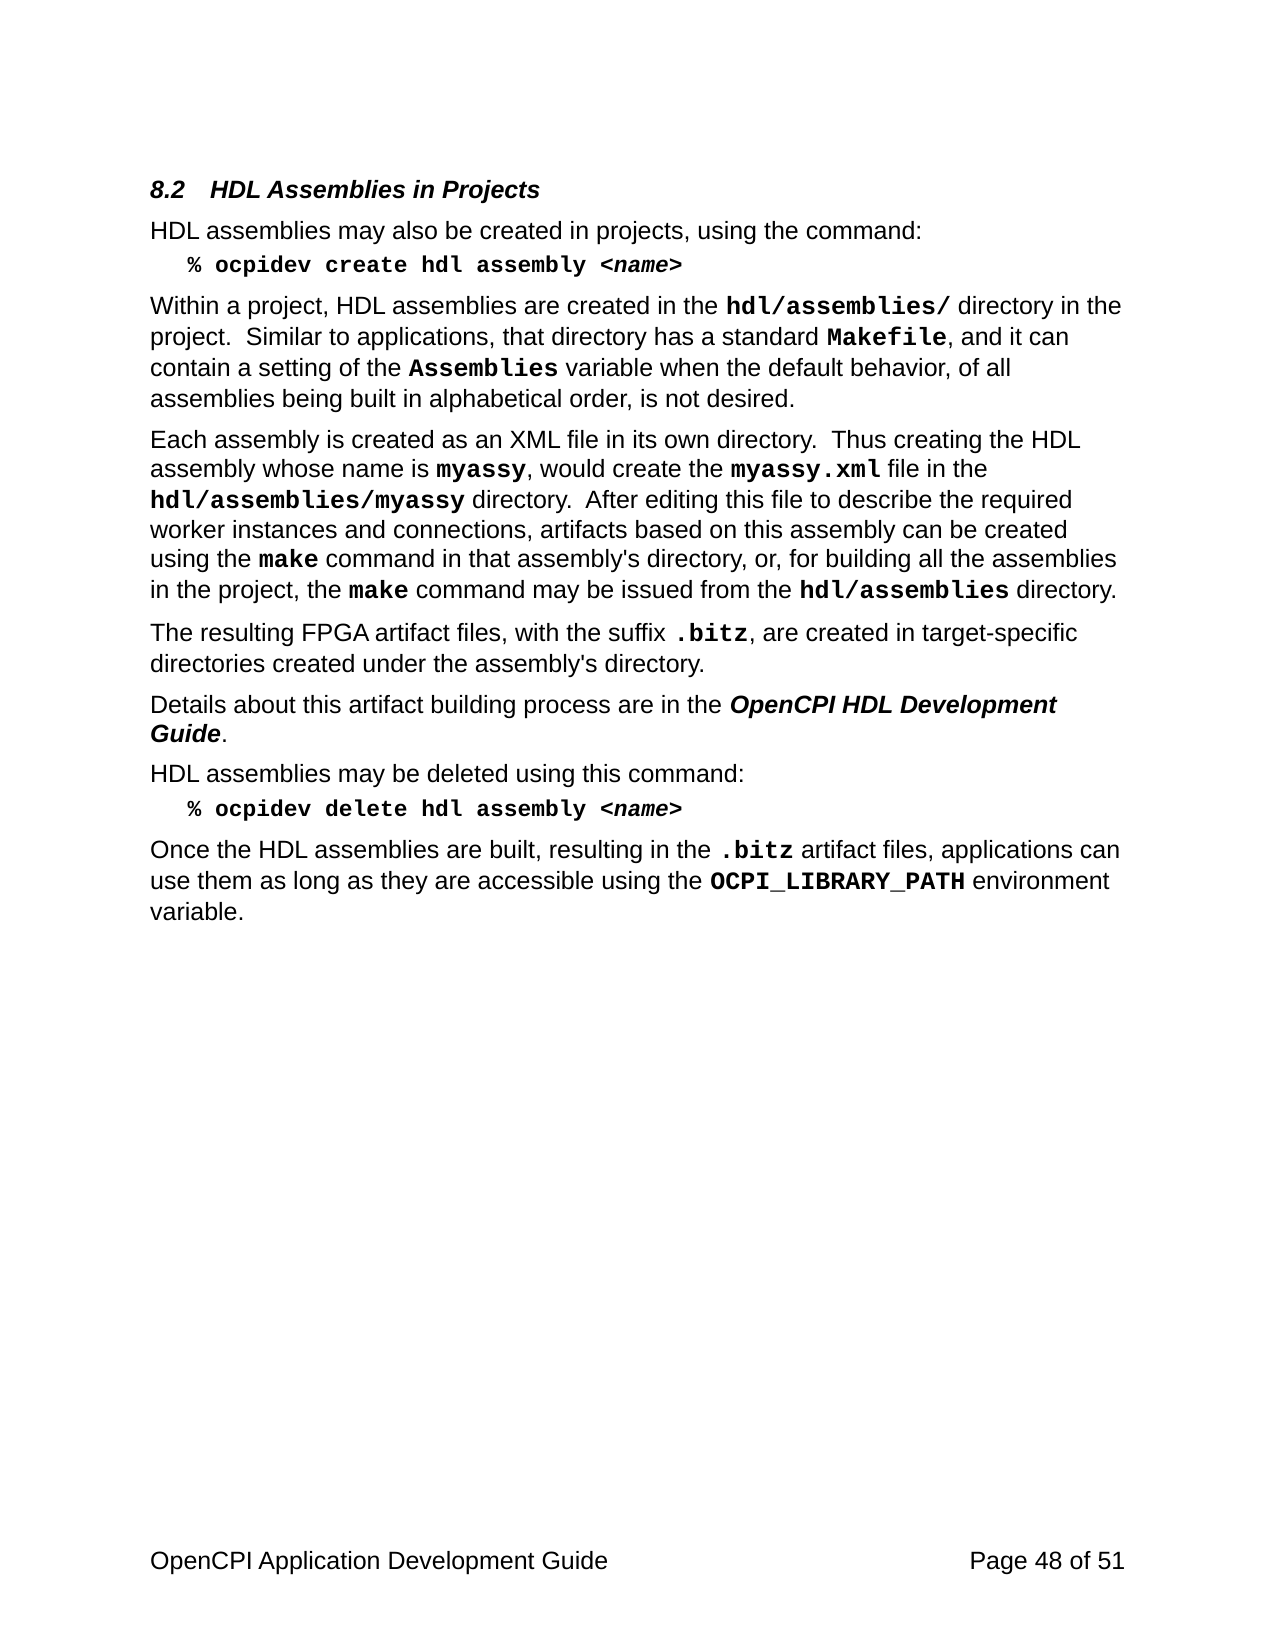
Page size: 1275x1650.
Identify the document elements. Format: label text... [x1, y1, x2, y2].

text The resulting FPGA artifact files, with the suffix .bitz, are created in target-specific directories created under the assembly's directory. [150, 618, 1125, 678]
text Once the HDL assemblies are built, resulting in the .bitz artifact files, applications can use them as long as they are accessible using the OCPI_LIBRARY_PATH environment variable. [150, 835, 1125, 926]
text % ocpidev delete hdl assembly <name> [187, 797, 1125, 823]
text % ocpidev create hdl assembly <name> [187, 253, 1125, 279]
subtitle HDL Assemblies in Projects [150, 175, 1125, 204]
text Details about this artifact building process are in the OpenCPI HDL Development Guide. [150, 690, 1125, 747]
text HDL assemblies may also be created in projects, using the command: [150, 216, 1125, 244]
text Each assembly is created as an XML file in its own directory. Thus creating the HDL assembly whose name is myassy, would create the myassy.xml file in the hdl/assemblies/myassy directory. After editing this file to describe the required worker instances and connections, artifacts based on this assembly can be created using the make command in that assembly's directory, or, for building all the assemblies in the project, the make command may be issued from the hdl/assemblies directory. [150, 425, 1125, 606]
text Within a project, HDL assemblies are created in the hdl/assemblies/ directory in the project. Similar to applications, that directory has a standard Makefile, and it can contain a setting of the Assemblies variable when the default behavior, of all assemblies being built in alphabetical order, is not desired. [150, 291, 1125, 413]
text HDL assemblies may be deleted using this command: [150, 759, 1125, 788]
